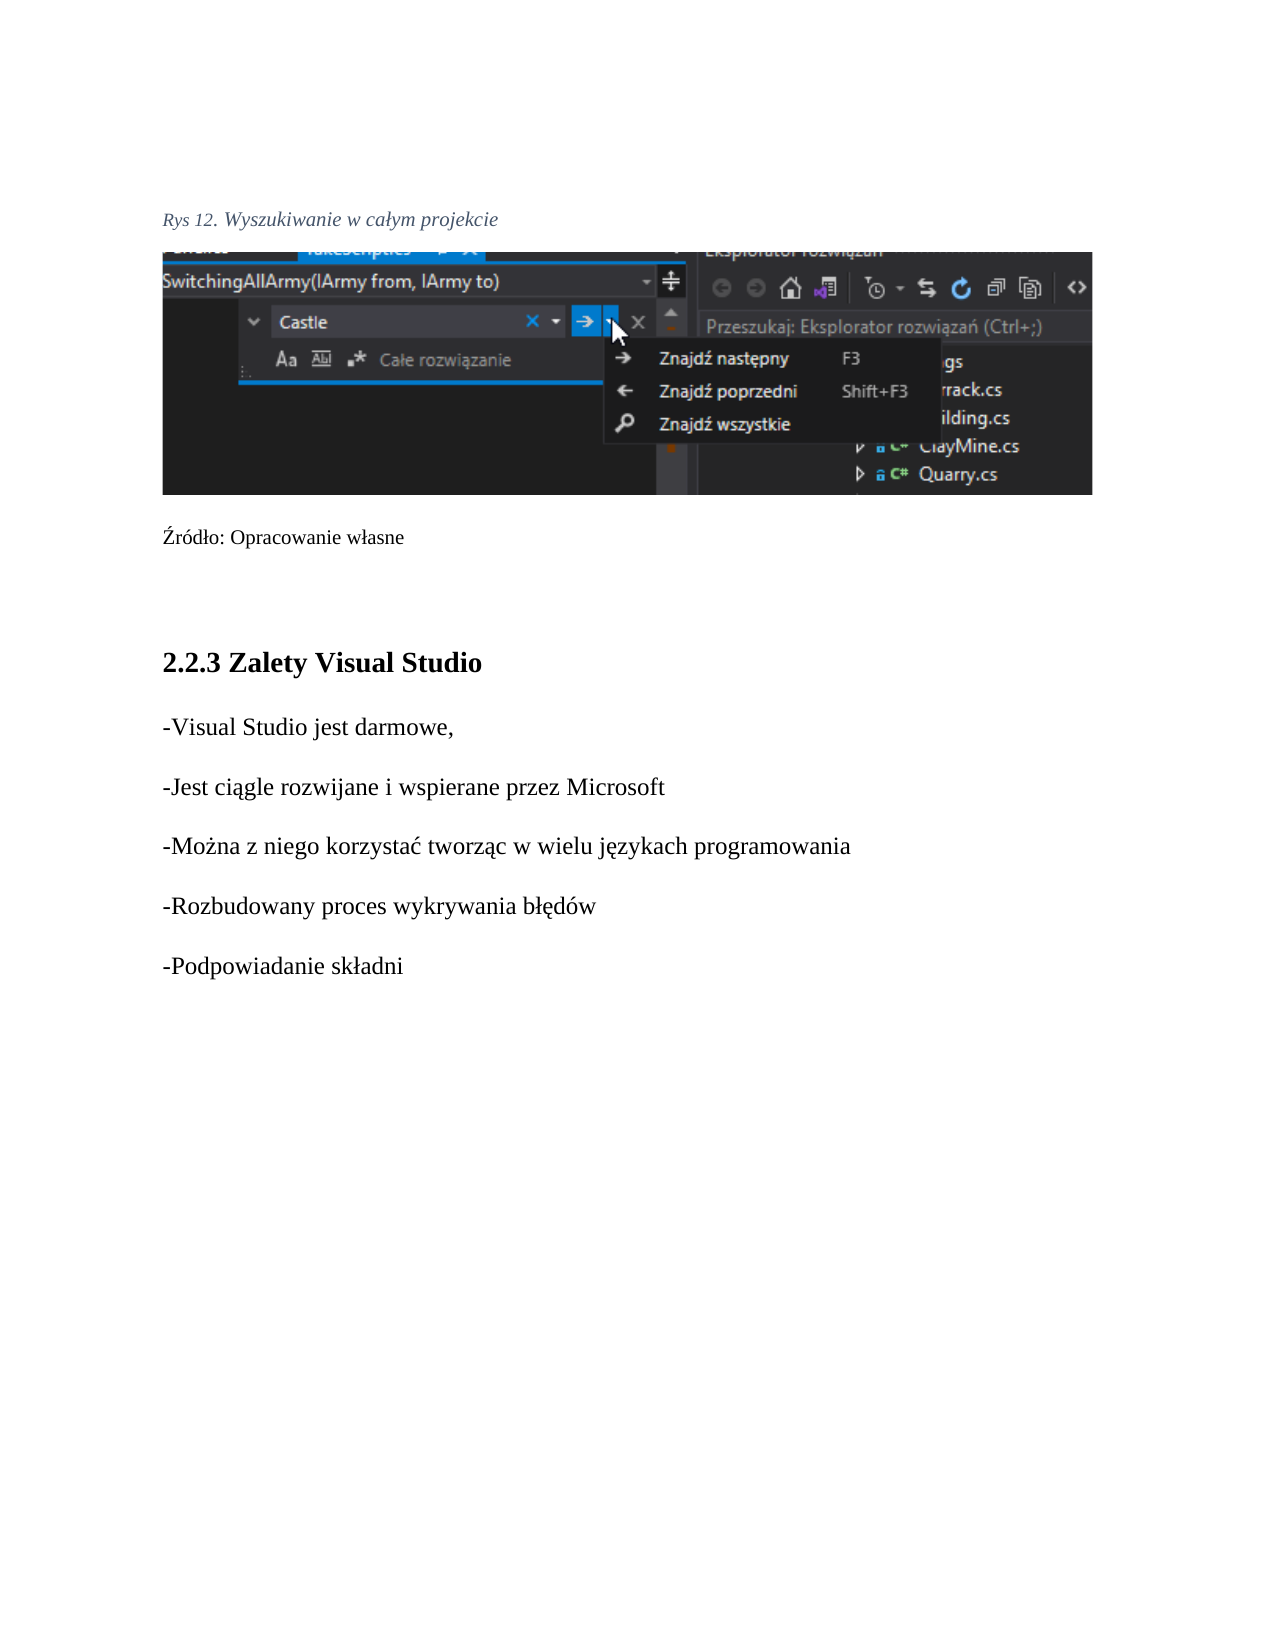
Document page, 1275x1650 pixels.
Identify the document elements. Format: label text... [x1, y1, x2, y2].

text Rys 12. Wyszukiwanie w całym projekcie [162, 207, 1127, 231]
text -Rozbudowany proces wykrywania błędów [162, 891, 1127, 920]
text 2.2.3 Zalety Visual Studio [162, 645, 1127, 678]
text -Można z niego korzystać tworząc w wielu językach programowania [162, 831, 1127, 860]
text -Jest ciągle rozwijane i wspierane przez Microsoft [162, 772, 1127, 800]
text -Podpowiadanie składni [162, 951, 1127, 980]
text Źródło: Opracowanie własne [162, 525, 1127, 549]
text -Visual Studio jest darmowe, [162, 712, 1127, 741]
